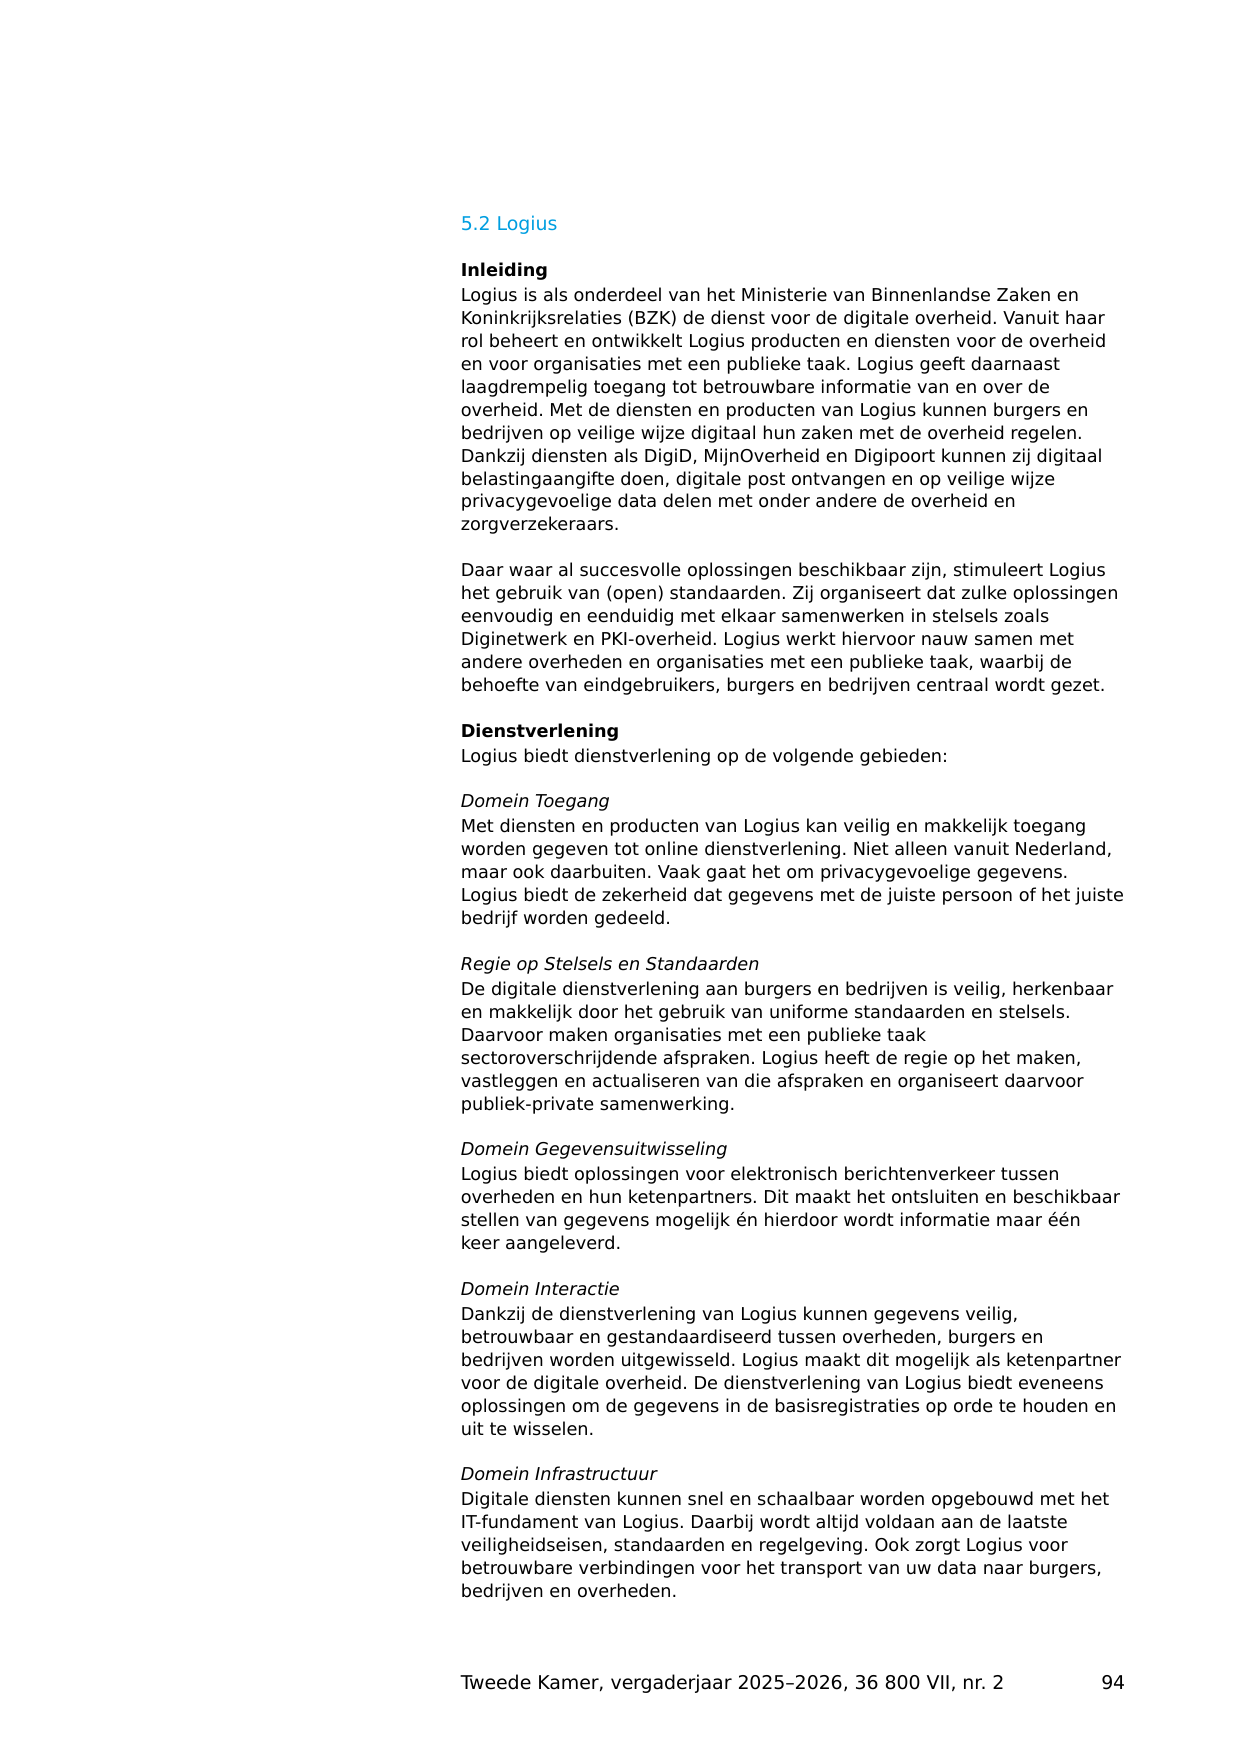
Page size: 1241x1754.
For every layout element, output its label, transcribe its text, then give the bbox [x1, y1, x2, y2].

text Regie op Stelsels en Standaarden [461, 952, 1125, 975]
text Logius biedt dienstverlening op de volgende gebieden: [461, 744, 1125, 767]
text Domein Gegevensuitwisseling [461, 1137, 1125, 1160]
text Dankzĳ de dienstverlening van Logius kunnen gegevens veilig, betrouwbaar en gestandaardiseerd tussen overheden, burgers en bedrĳven worden uitgewisseld. Logius maakt dit mogelĳk als ketenpartner voor de digitale overheid. De dienstverlening van Logius biedt eveneens oplossingen om de gegevens in de basisregistraties op orde te houden en uit te wisselen. [461, 1302, 1125, 1439]
text Domein Infrastructuur [461, 1462, 1125, 1485]
text Daar waar al succesvolle oplossingen beschikbaar zĳn, stimuleert Logius het gebruik van (open) standaarden. Zĳ organiseert dat zulke oplossingen eenvoudig en eenduidig met elkaar samenwerken in stelsels zoals Diginetwerk en PKI-overheid. Logius werkt hiervoor nauw samen met andere overheden en organisaties met een publieke taak, waarbij de behoefte van eindgebruikers, burgers en bedrĳven centraal wordt gezet. [461, 558, 1125, 696]
text Inleiding [461, 258, 1125, 281]
text Domein Toegang [461, 789, 1125, 812]
text Digitale diensten kunnen snel en schaalbaar worden opgebouwd met het IT-fundament van Logius. Daarbij wordt altĳd voldaan aan de laatste veiligheidseisen, standaarden en regelgeving. Ook zorgt Logius voor betrouwbare verbindingen voor het transport van uw data naar burgers, bedrĳven en overheden. [461, 1487, 1125, 1602]
text Logius biedt oplossingen voor elektronisch berichtenverkeer tussen overheden en hun ketenpartners. Dit maakt het ontsluiten en beschikbaar stellen van gegevens mogelĳk én hierdoor wordt informatie maar één keer aangeleverd. [461, 1162, 1125, 1254]
text Met diensten en producten van Logius kan veilig en makkelĳk toegang worden gegeven tot online dienstverlening. Niet alleen vanuit Nederland, maar ook daarbuiten. Vaak gaat het om privacygevoelige gegevens. Logius biedt de zekerheid dat gegevens met de juiste persoon of het juiste bedrĳf worden gedeeld. [461, 814, 1125, 929]
text Domein Interactie [461, 1277, 1125, 1300]
title 5.2 Logius [461, 213, 1125, 235]
text Dienstverlening [461, 719, 1125, 742]
text De digitale dienstverlening aan burgers en bedrĳven is veilig, herkenbaar en makkelĳk door het gebruik van uniforme standaarden en stelsels. Daarvoor maken organisaties met een publieke taak sectoroverschrĳdende afspraken. Logius heeft de regie op het maken, vastleggen en actualiseren van die afspraken en organiseert daarvoor publiek-private samenwerking. [461, 977, 1125, 1114]
text Logius is als onderdeel van het Ministerie van Binnenlandse Zaken en Koninkrĳksrelaties (BZK) de dienst voor de digitale overheid. Vanuit haar rol beheert en ontwikkelt Logius producten en diensten voor de overheid en voor organisaties met een publieke taak. Logius geeft daarnaast laagdrempelig toegang tot betrouwbare informatie van en over de overheid. Met de diensten en producten van Logius kunnen burgers en bedrĳven op veilige wijze digitaal hun zaken met de overheid regelen. Dankzij diensten als DigiD, MĳnOverheid en Digipoort kunnen zij digitaal belastingaangifte doen, digitale post ontvangen en op veilige wijze privacygevoelige data delen met onder andere de overheid en zorgverzekeraars. [461, 283, 1125, 535]
